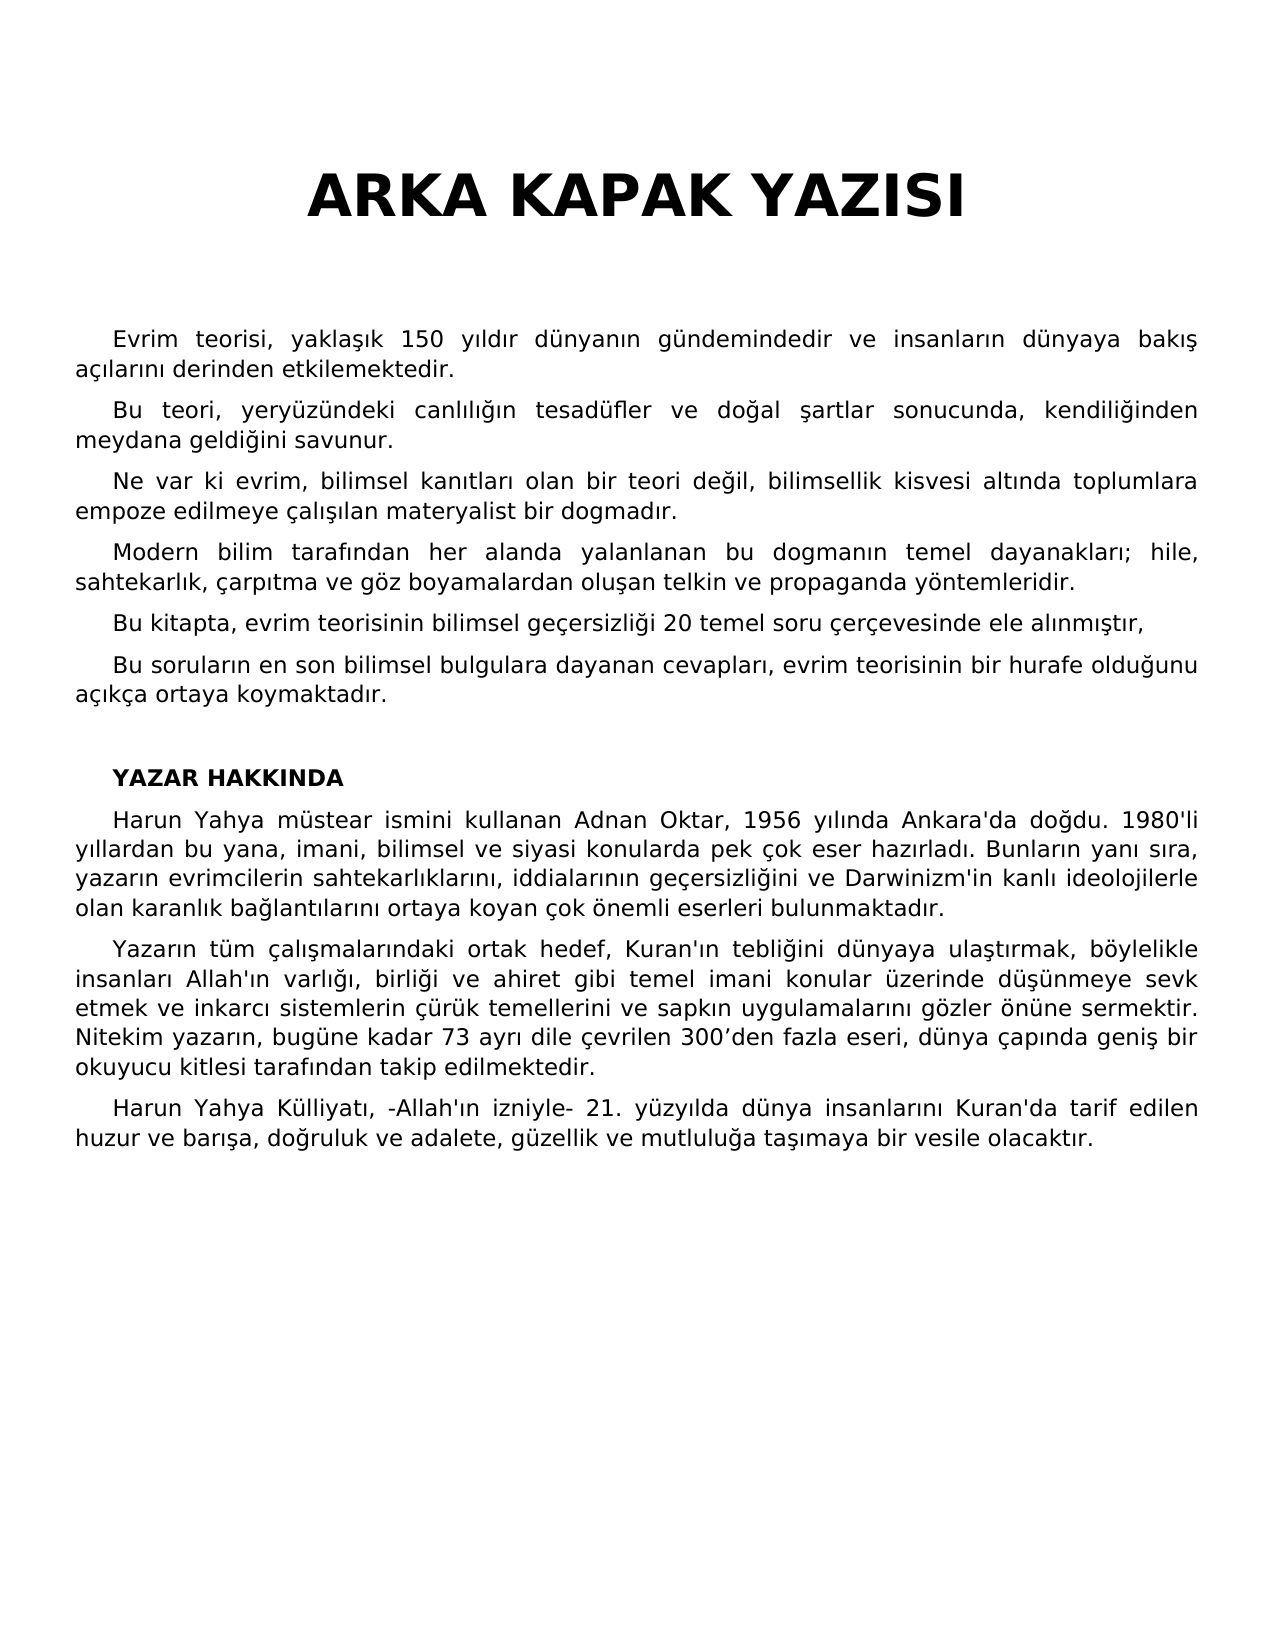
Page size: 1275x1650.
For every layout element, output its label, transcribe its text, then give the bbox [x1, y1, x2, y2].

text Bu soruların en son bilimsel bulgulara dayanan cevapları, evrim teorisinin bir hurafe olduğunu açıkça ortaya koymaktadır. [75, 652, 1200, 708]
text Ne var ki evrim, bilimsel kanıtları olan bir teori değil, bilimsellik kisvesi altında toplumlara empoze edilmeye çalışılan materyalist bir dogmadır. [75, 468, 1200, 524]
text Bu kitapta, evrim teorisinin bilimsel geçersizliği 20 temel soru çerçevesinde ele alınmıştır, [75, 611, 1200, 637]
text Harun Yahya Külliyatı, -Allah'ın izniyle- 21. yüzyılda dünya insanlarını Kuran'da tarif edilen huzur ve barışa, doğruluk ve adalete, güzellik ve mutluluğa taşımaya bir vesile olacaktır. [75, 1095, 1200, 1151]
text Bu teori, yeryüzündeki canlılığın tesadüfler ve doğal şartlar sonucunda, kendiliğinden meydana geldiğini savunur. [75, 397, 1200, 453]
text Modern bilim tarafından her alanda yalanlanan bu dogmanın temel dayanakları; hile, sahtekarlık, çarpıtma ve göz boyamalardan oluşan telkin ve propaganda yöntemleridir. [75, 539, 1200, 596]
subtitle ARKA KAPAK YAZISI [75, 162, 1200, 230]
text Evrim teorisi, yaklaşık 150 yıldır dünyanın gündemindedir ve insanların dünyaya bakış açılarını derinden etkilemektedir. [75, 326, 1200, 382]
text Yazarın tüm çalışmalarındaki ortak hedef, Kuran'ın tebliğini dünyaya ulaştırmak, böylelikle insanları Allah'ın varlığı, birliği ve ahiret gibi temel imani konular üzerinde düşünmeye sevk etmek ve inkarcı sistemlerin çürük temellerini ve sapkın uygulamalarını gözler önüne sermektir. Nitekim yazarın, bugüne kadar 73 ayrı dile çevrilen 300’den fazla eseri, dünya çapında geniş bir okuyucu kitlesi tarafından takip edilmektedir. [75, 937, 1200, 1080]
text YAZAR HAKKINDA [75, 765, 1200, 792]
text Harun Yahya müstear ismini kullanan Adnan Oktar, 1956 yılında Ankara'da doğdu. 1980'li yıllardan bu yana, imani, bilimsel ve siyasi konularda pek çok eser hazırladı. Bunların yanı sıra, yazarın evrimcilerin sahtekarlıklarını, iddialarının geçersizliğini ve Darwinizm'in kanlı ideolojilerle olan karanlık bağlantılarını ortaya koyan çok önemli eserleri bulunmaktadır. [75, 807, 1200, 921]
